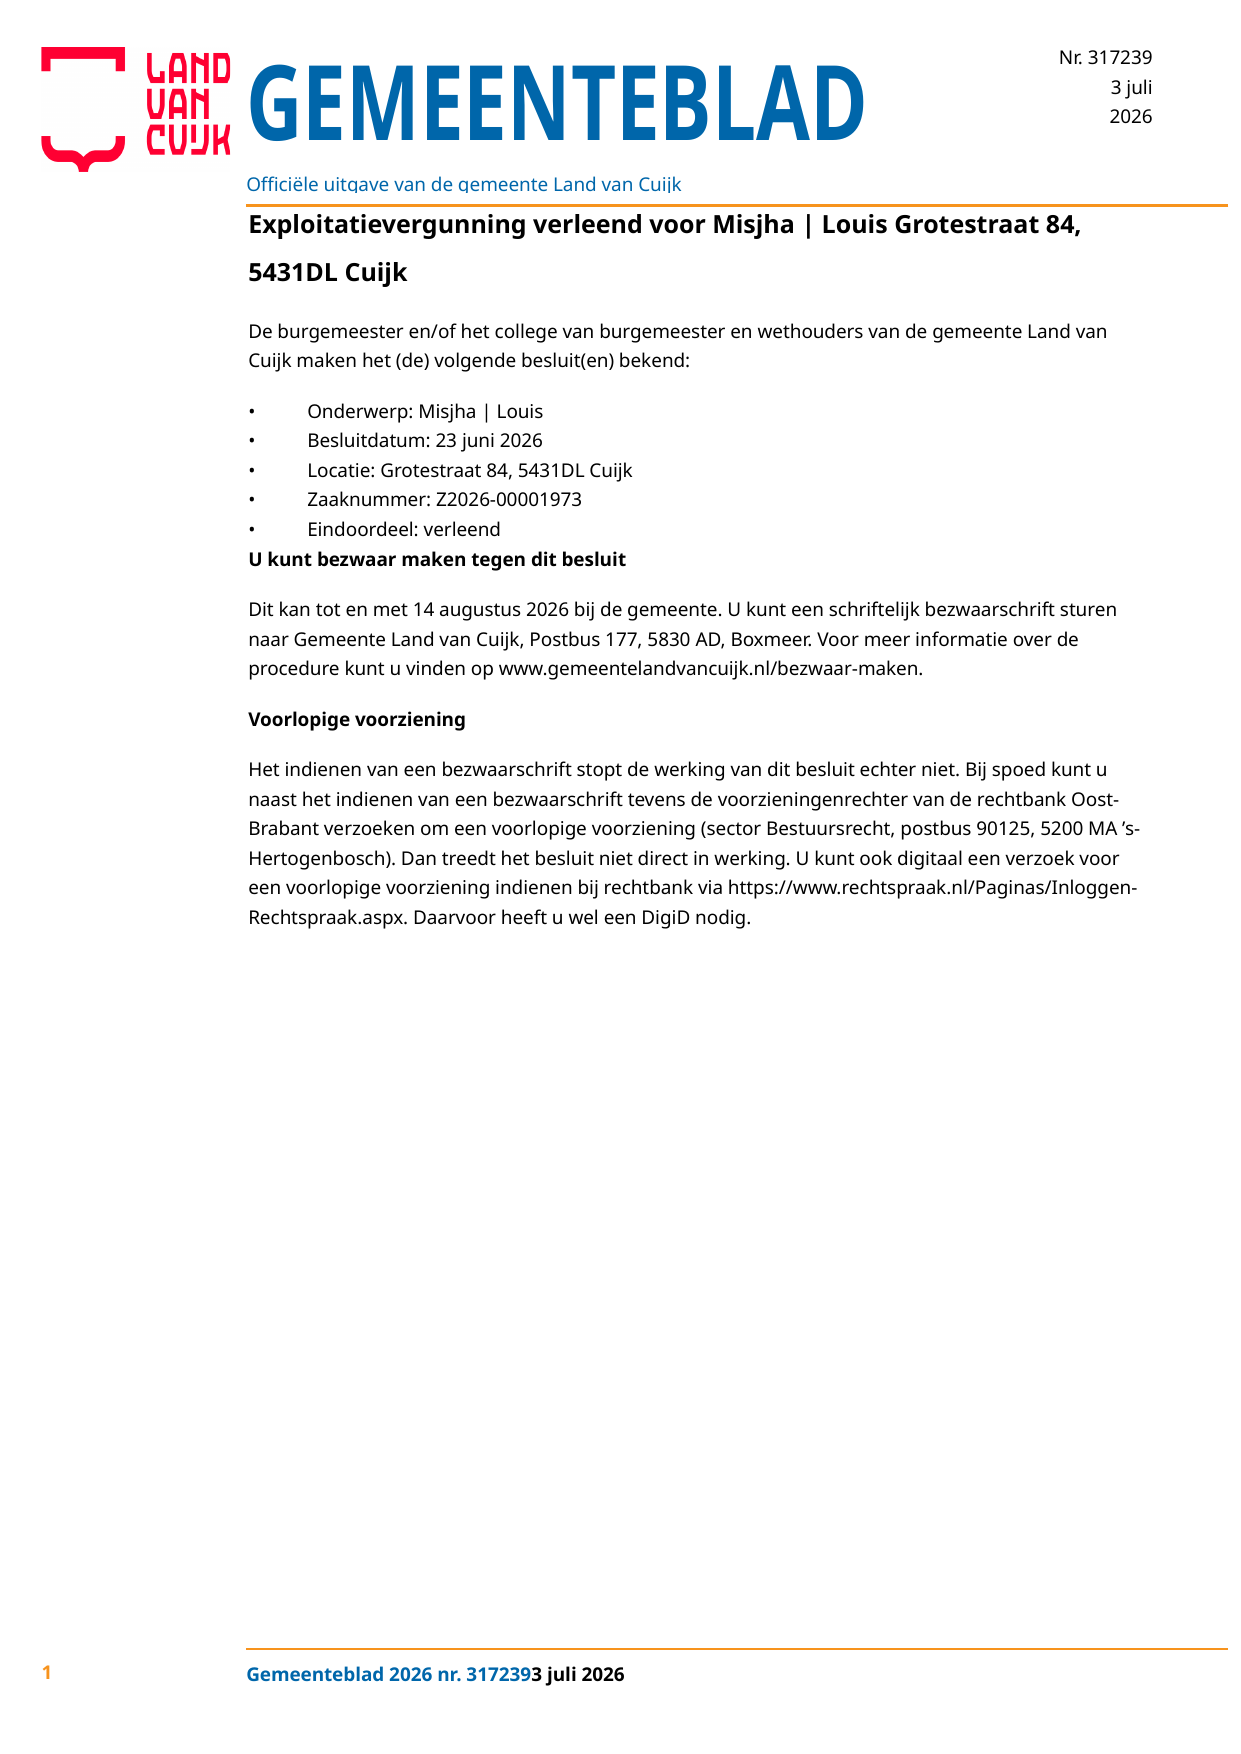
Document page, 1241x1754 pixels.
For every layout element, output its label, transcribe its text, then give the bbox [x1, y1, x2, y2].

list Locatie: Grotestraat 84, 5431DL Cuijk [248, 457, 1152, 483]
picture [41, 47, 231, 172]
text Dit kan tot en met 14 augustus 2026 bij de gemeente. U kunt een schriftelijk bezwaarschrift sturen naar Gemeente Land van Cuijk, Postbus 177, 5830 AD, Boxmeer. Voor meer informatie over de procedure kunt u vinden op www.gemeentelandvancuijk.nl/bezwaar-maken. [248, 596, 1152, 681]
list Onderwerp: Misjha | Louis [248, 398, 1152, 424]
text Exploitatievergunning verleend voor Misjha | Louis Grotestraat 84, 5431DL Cuijk [248, 207, 1152, 288]
list Eindoordeel: verleend [248, 516, 1152, 542]
text De burgemeester en/of het college van burgemeester en wethouders van de gemeente Land van Cuijk maken het (de) volgende besluit(en) bekend: [248, 318, 1152, 373]
text Voorlopige voorziening [248, 706, 1152, 732]
text Het indienen van een bezwaarschrift stopt de werking van dit besluit echter niet. Bij spoed kunt u naast het indienen van een bezwaarschrift tevens de voorzieningenrechter van de rechtbank Oost-Brabant verzoeken om een voorlopige voorziening (sector Bestuursrecht, postbus 90125, 5200 MA ’s-Hertogenbosch). Dan treedt het besluit niet direct in werking. U kunt ook digitaal een verzoek voor een voorlopige voorziening indienen bij rechtbank via https://www.rechtspraak.nl/Paginas/Inloggen-Rechtspraak.aspx. Daarvoor heeft u wel een DigiD nodig. [248, 756, 1152, 930]
list Zaaknummer: Z2026-00001973 [248, 487, 1152, 512]
text U kunt bezwaar maken tegen dit besluit [248, 546, 1152, 572]
list Besluitdatum: 23 juni 2026 [248, 427, 1152, 453]
